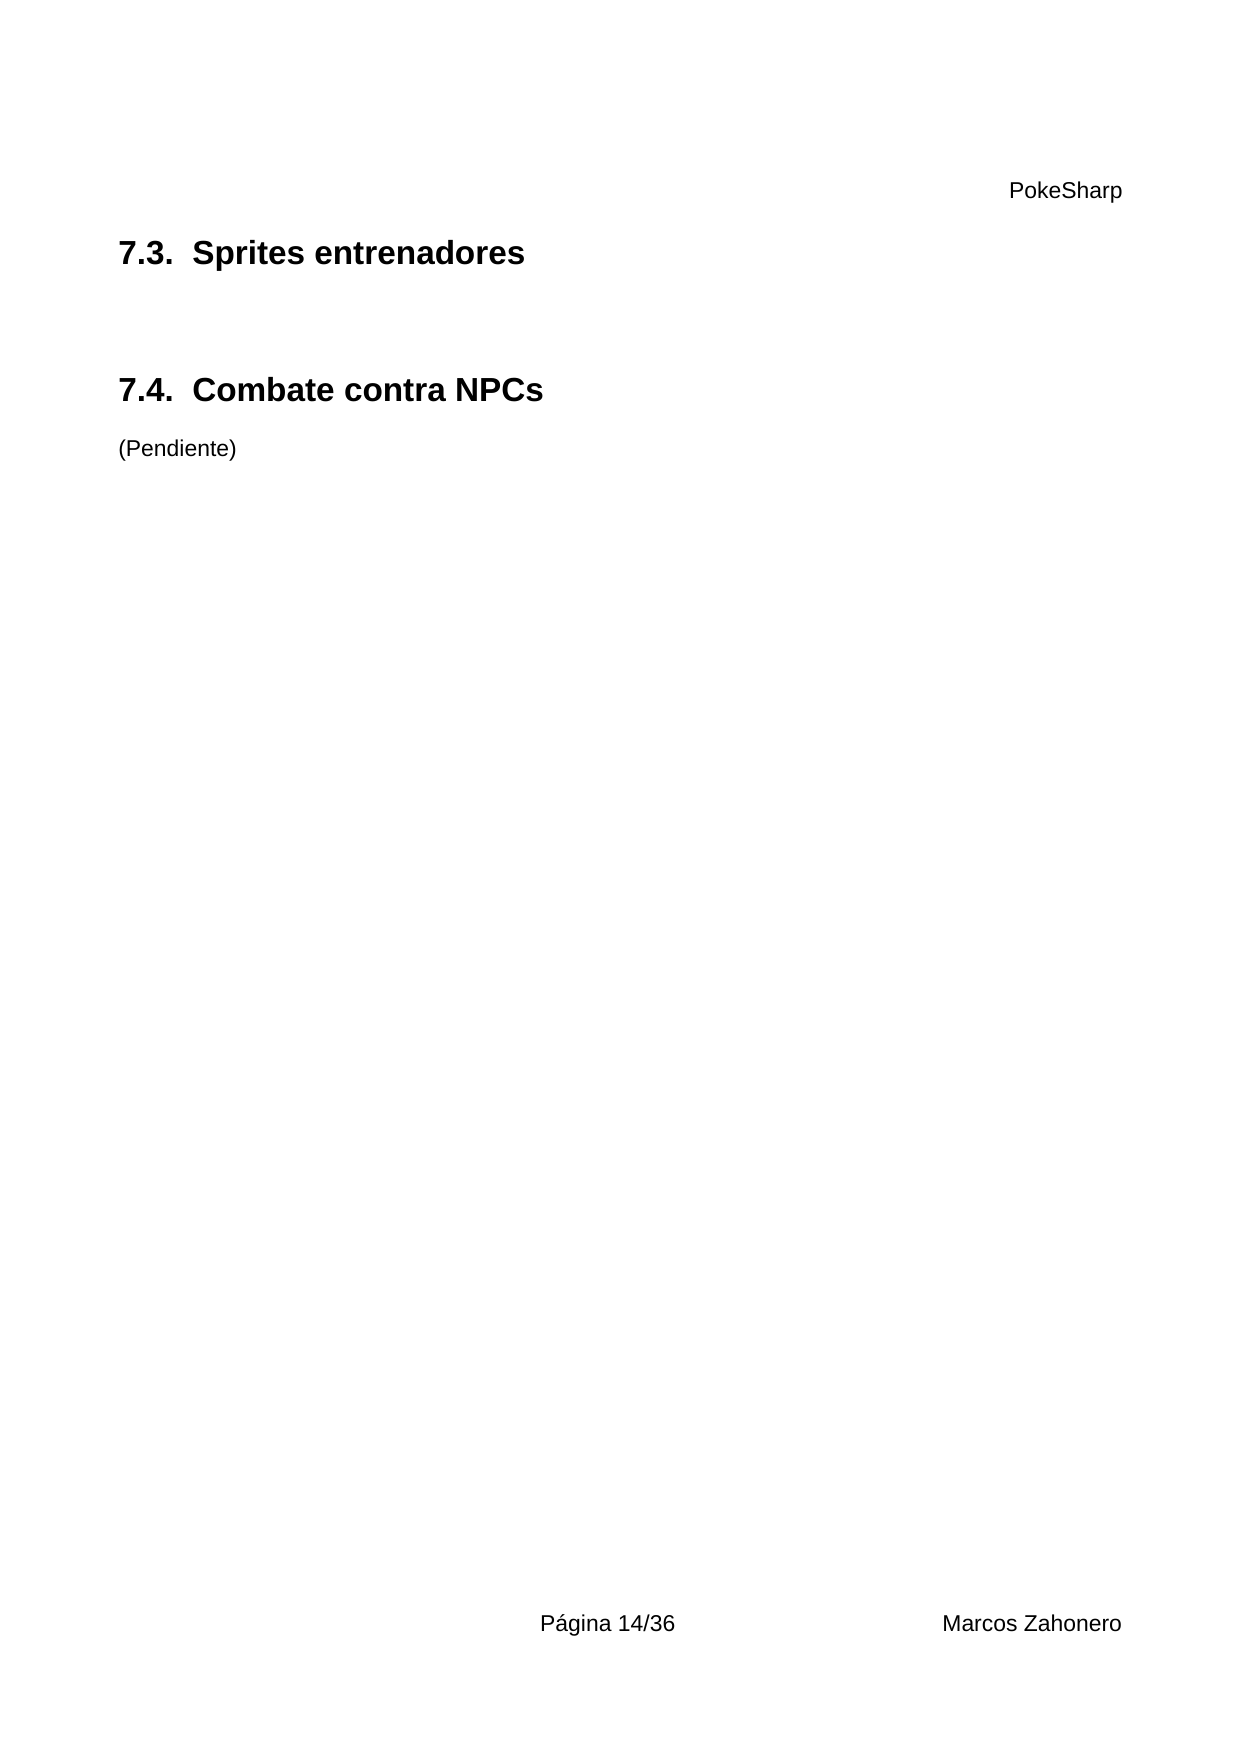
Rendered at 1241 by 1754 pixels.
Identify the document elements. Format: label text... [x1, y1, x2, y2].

subtitle Combate contra NPCs [118, 370, 1122, 409]
text (Pendiente) [118, 435, 1122, 461]
subtitle Sprites entrenadores [118, 233, 1122, 271]
